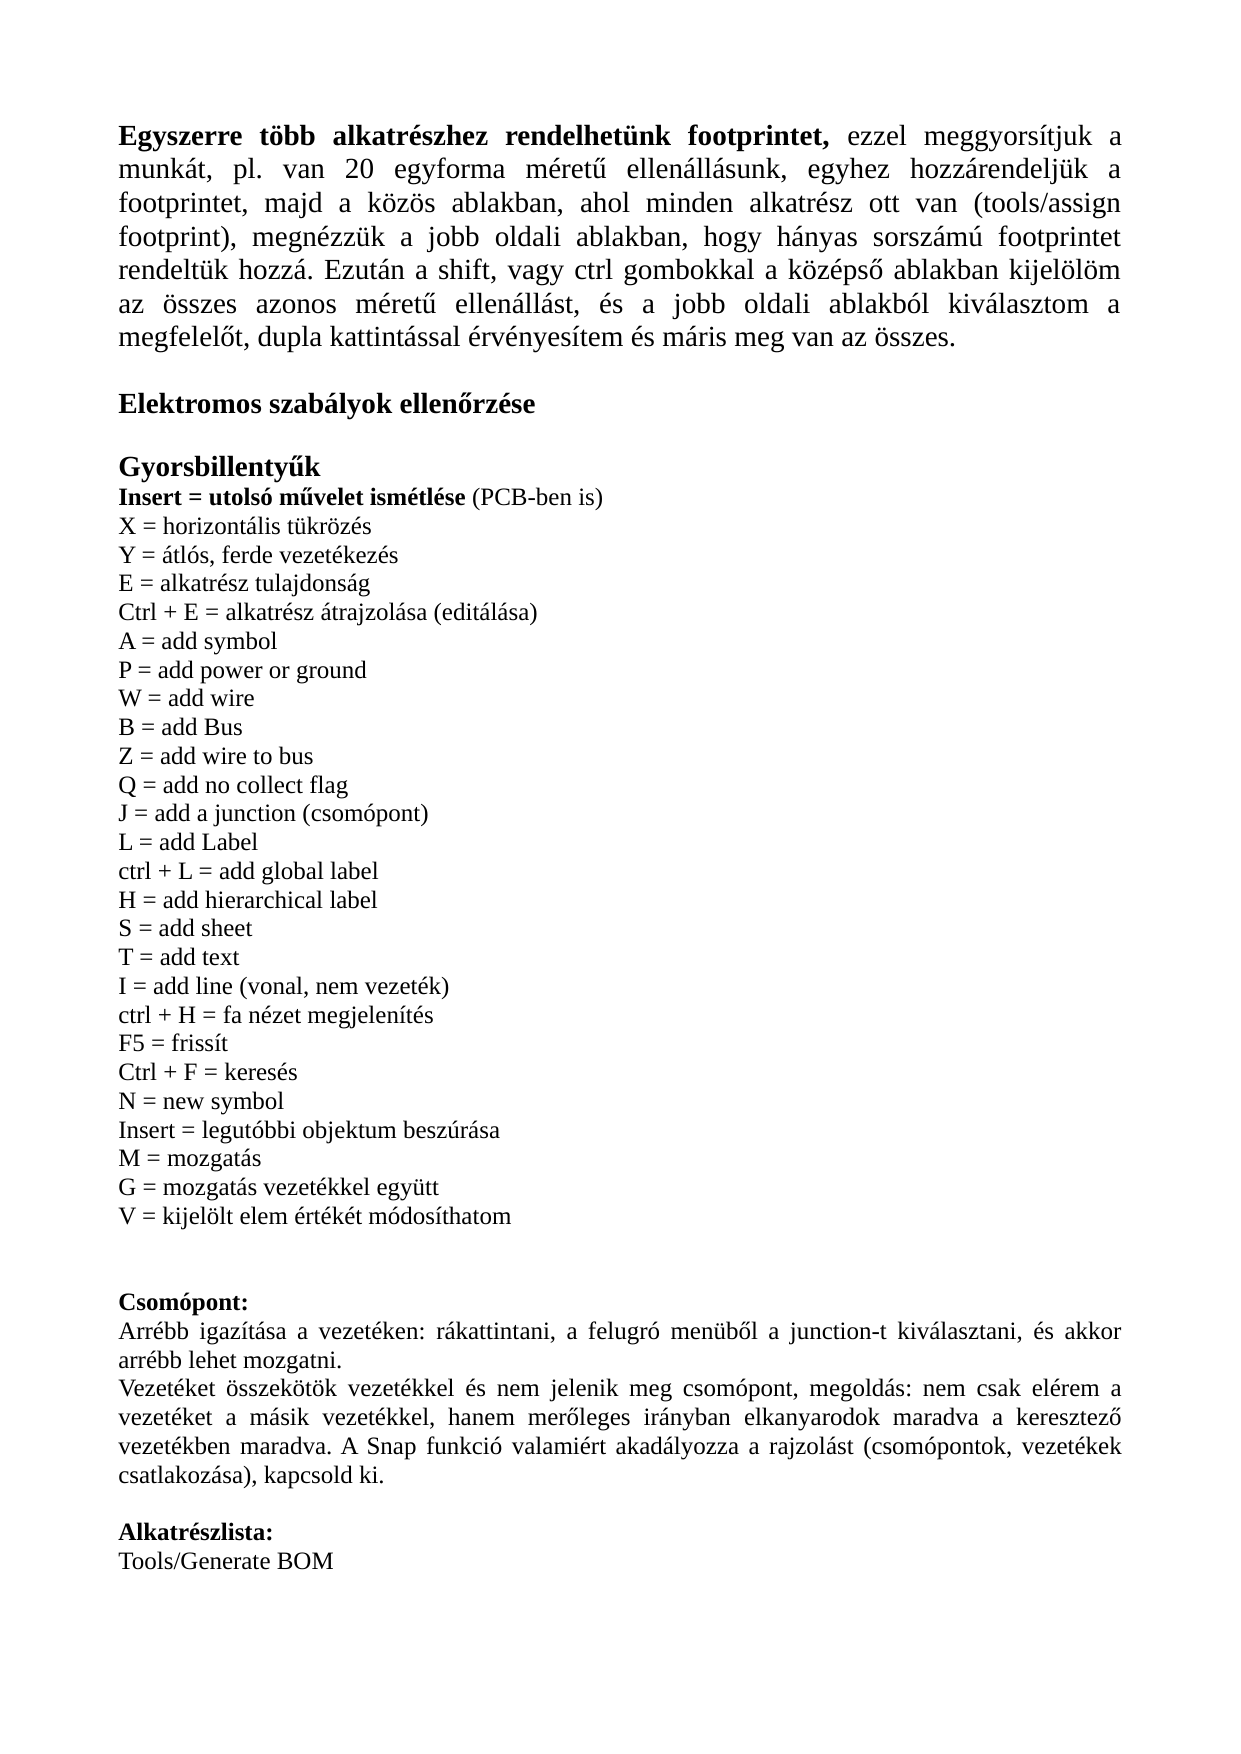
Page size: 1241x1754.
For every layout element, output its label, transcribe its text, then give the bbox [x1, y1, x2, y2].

text Egyszerre több alkatrészhez rendelhetünk footprintet, ezzel meggyorsítjuk a munkát, pl. van 20 egyforma méretű ellenállásunk, egyhez hozzárendeljük a footprintet, majd a közös ablakban, ahol minden alkatrész ott van (tools/assign footprint), megnézzük a jobb oldali ablakban, hogy hányas sorszámú footprintet rendeltük hozzá. Ezután a shift, vagy ctrl gombokkal a középső ablakban kijelölöm az összes azonos méretű ellenállást, és a jobb oldali ablakból kiválasztom a megfelelőt, dupla kattintással érvényesítem és máris meg van az összes. [118, 118, 1122, 353]
text V = kijelölt elem értékét módosíthatom [118, 1201, 1122, 1230]
text A = add symbol [118, 626, 1122, 655]
text Z = add wire to bus [118, 741, 1122, 770]
text Tools/Generate BOM [118, 1546, 1122, 1575]
text M = mozgatás [118, 1143, 1122, 1172]
text Ctrl + F = keresés [118, 1057, 1122, 1086]
text B = add Bus [118, 712, 1122, 741]
text Insert = legutóbbi objektum beszúrása [118, 1115, 1122, 1143]
text P = add power or ground [118, 655, 1122, 683]
text L = add Label [118, 827, 1122, 856]
text I = add line (vonal, nem vezeték) [118, 971, 1122, 1000]
text T = add text [118, 942, 1122, 971]
text ctrl + L = add global label [118, 856, 1122, 885]
text E = alkatrész tulajdonság [118, 568, 1122, 597]
text J = add a junction (csomópont) [118, 798, 1122, 827]
text Alkatrészlista: [118, 1517, 1122, 1546]
text G = mozgatás vezetékkel együtt [118, 1172, 1122, 1201]
text X = horizontális tükrözés [118, 511, 1122, 540]
text Gyorsbillentyűk [118, 449, 1122, 482]
text Csomópont: [118, 1287, 1122, 1316]
text S = add sheet [118, 913, 1122, 942]
text ctrl + H = fa nézet megjelenítés [118, 1000, 1122, 1028]
text W = add wire [118, 683, 1122, 712]
text Q = add no collect flag [118, 770, 1122, 798]
text Insert = utolsó művelet ismétlése (PCB-ben is) [118, 482, 1122, 511]
text F5 = frissít [118, 1028, 1122, 1057]
text Ctrl + E = alkatrész átrajzolása (editálása) [118, 597, 1122, 626]
text N = new symbol [118, 1086, 1122, 1115]
text Y = átlós, ferde vezetékezés [118, 540, 1122, 568]
text Arrébb igazítása a vezetéken: rákattintani, a felugró menüből a junction-t kiválasztani, és akkor arrébb lehet mozgatni. [118, 1316, 1122, 1373]
text Elektromos szabályok ellenőrzése [118, 386, 1122, 420]
text Vezetéket összekötök vezetékkel és nem jelenik meg csomópont, megoldás: nem csak elérem a vezetéket a másik vezetékkel, hanem merőleges irányban elkanyarodok maradva a keresztező vezetékben maradva. A Snap funkció valamiért akadályozza a rajzolást (csomópontok, vezetékek csatlakozása), kapcsold ki. [118, 1373, 1122, 1488]
text H = add hierarchical label [118, 885, 1122, 913]
